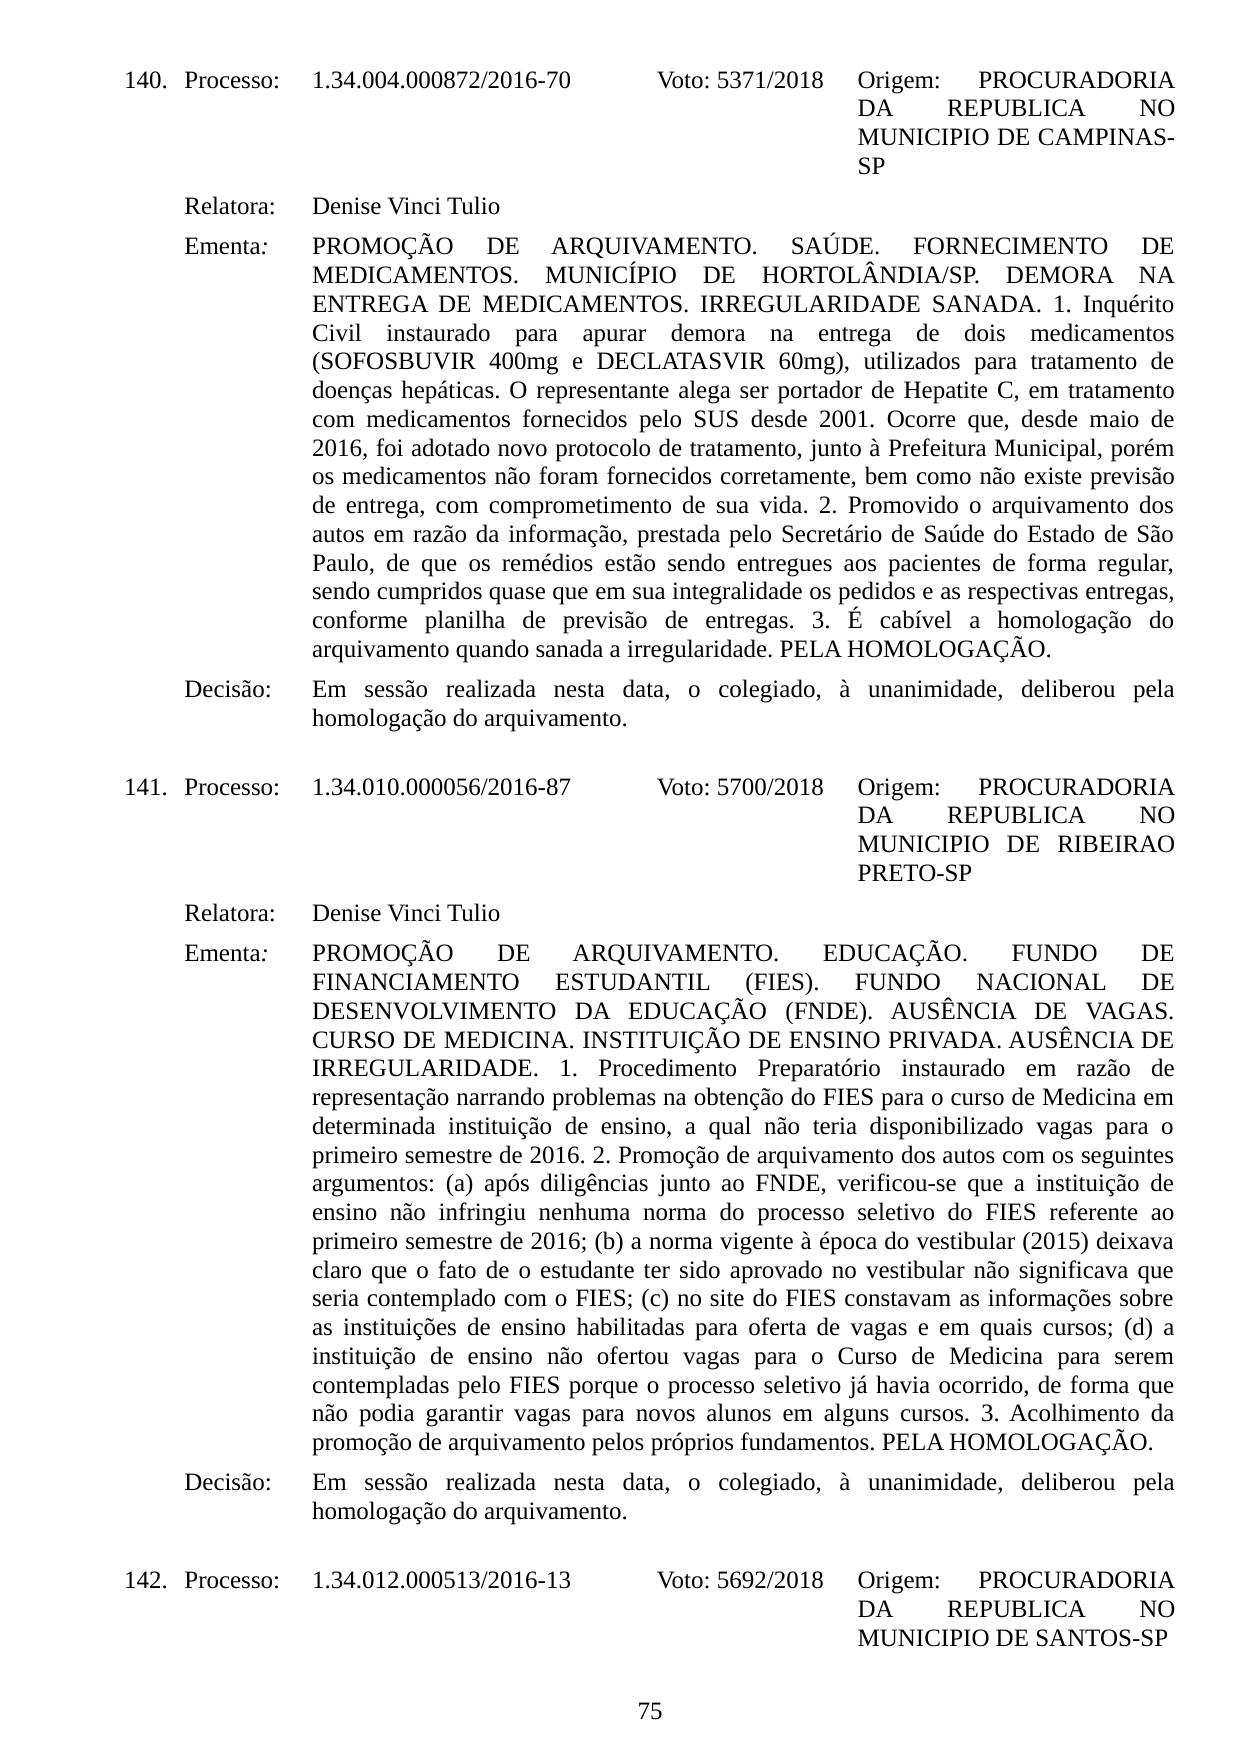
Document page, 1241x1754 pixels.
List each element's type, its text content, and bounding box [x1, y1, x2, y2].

table_cell PROMOÇÃO DE ARQUIVAMENTO. SAÚDE. FORNECIMENTO DE MEDICAMENTOS. MUNICÍPIO DE HORTOLÂNDIA/SP. DEMORA NA ENTREGA DE MEDICAMENTOS. IRREGULARIDADE SANADA. 1. Inquérito Civil instaurado para apurar demora na entrega de dois medicamentos (SOFOSBUVIR 400mg e DECLATASVIR 60mg), utilizados para tratamento de doenças hepáticas. O representante alega ser portador de Hepatite C, em tratamento com medicamentos fornecidos pelo SUS desde 2001. Ocorre que, desde maio de 2016, foi adotado novo protocolo de tratamento, junto à Prefeitura Municipal, porém os medicamentos não foram fornecidos corretamente, bem como não existe previsão de entrega, com comprometimento de sua vida. 2. Promovido o arquivamento dos autos em razão da informação, prestada pelo Secretário de Saúde do Estado de São Paulo, de que os remédios estão sendo entregues aos pacientes de forma regular, sendo cumpridos quase que em sua integralidade os pedidos e as respectivas entregas, conforme planilha de previsão de entregas. 3. É cabível a homologação do arquivamento quando sanada a irregularidade. PELA HOMOLOGAÇÃO. [306, 226, 1181, 668]
table_header 1.34.004.000872/2016-70 [306, 59, 651, 186]
table_cell Relatora: [178, 893, 306, 933]
table_cell Em sessão realizada nesta data, o colegiado, à unanimidade, deliberou pela homologação do arquivamento. [306, 1462, 1181, 1531]
table_header Processo: [178, 59, 306, 186]
table_header Processo: [178, 1560, 306, 1657]
table_header 1.34.012.000513/2016-13 [306, 1560, 651, 1657]
table_header Voto: 5371/2018 [651, 59, 852, 186]
table_cell [118, 933, 178, 1462]
table_cell Ementa: [178, 226, 306, 668]
table_cell [118, 893, 178, 933]
table_cell [118, 669, 178, 737]
table_header Voto: 5700/2018 [651, 766, 852, 893]
table_cell Em sessão realizada nesta data, o colegiado, à unanimidade, deliberou pela homologação do arquivamento. [306, 669, 1181, 737]
table_cell [118, 186, 178, 226]
table_header Origem: PROCURADORIA DA REPUBLICA NO MUNICIPIO DE RIBEIRAO PRETO-SP [852, 766, 1181, 893]
table_cell [118, 1462, 178, 1531]
table_cell Decisão: [178, 1462, 306, 1531]
table_header 1.34.010.000056/2016-87 [306, 766, 651, 893]
table_header 142. [118, 1560, 178, 1657]
table_cell Decisão: [178, 669, 306, 737]
table_header Voto: 5692/2018 [651, 1560, 852, 1657]
table_cell Ementa: [178, 933, 306, 1462]
table_cell [118, 226, 178, 668]
table_cell Denise Vinci Tulio [306, 186, 1181, 226]
table_cell PROMOÇÃO DE ARQUIVAMENTO. EDUCAÇÃO. FUNDO DE FINANCIAMENTO ESTUDANTIL (FIES). FUNDO NACIONAL DE DESENVOLVIMENTO DA EDUCAÇÃO (FNDE). AUSÊNCIA DE VAGAS. CURSO DE MEDICINA. INSTITUIÇÃO DE ENSINO PRIVADA. AUSÊNCIA DE IRREGULARIDADE. 1. Procedimento Preparatório instaurado em razão de representação narrando problemas na obtenção do FIES para o curso de Medicina em determinada instituição de ensino, a qual não teria disponibilizado vagas para o primeiro semestre de 2016. 2. Promoção de arquivamento dos autos com os seguintes argumentos: (a) após diligências junto ao FNDE, verificou-se que a instituição de ensino não infringiu nenhuma norma do processo seletivo do FIES referente ao primeiro semestre de 2016; (b) a norma vigente à época do vestibular (2015) deixava claro que o fato de o estudante ter sido aprovado no vestibular não significava que seria contemplado com o FIES; (c) no site do FIES constavam as informações sobre as instituições de ensino habilitadas para oferta de vagas e em quais cursos; (d) a instituição de ensino não ofertou vagas para o Curso de Medicina para serem contempladas pelo FIES porque o processo seletivo já havia ocorrido, de forma que não podia garantir vagas para novos alunos em alguns cursos. 3. Acolhimento da promoção de arquivamento pelos próprios fundamentos. PELA HOMOLOGAÇÃO. [306, 933, 1181, 1462]
table_header Processo: [178, 766, 306, 893]
table_header Origem: PROCURADORIA DA REPUBLICA NO MUNICIPIO DE SANTOS-SP [852, 1560, 1181, 1657]
table_header 140. [118, 59, 178, 186]
table_cell Relatora: [178, 186, 306, 226]
table_header Origem: PROCURADORIA DA REPUBLICA NO MUNICIPIO DE CAMPINAS-SP [852, 59, 1181, 186]
table_header 141. [118, 766, 178, 893]
table_cell Denise Vinci Tulio [306, 893, 1181, 933]
